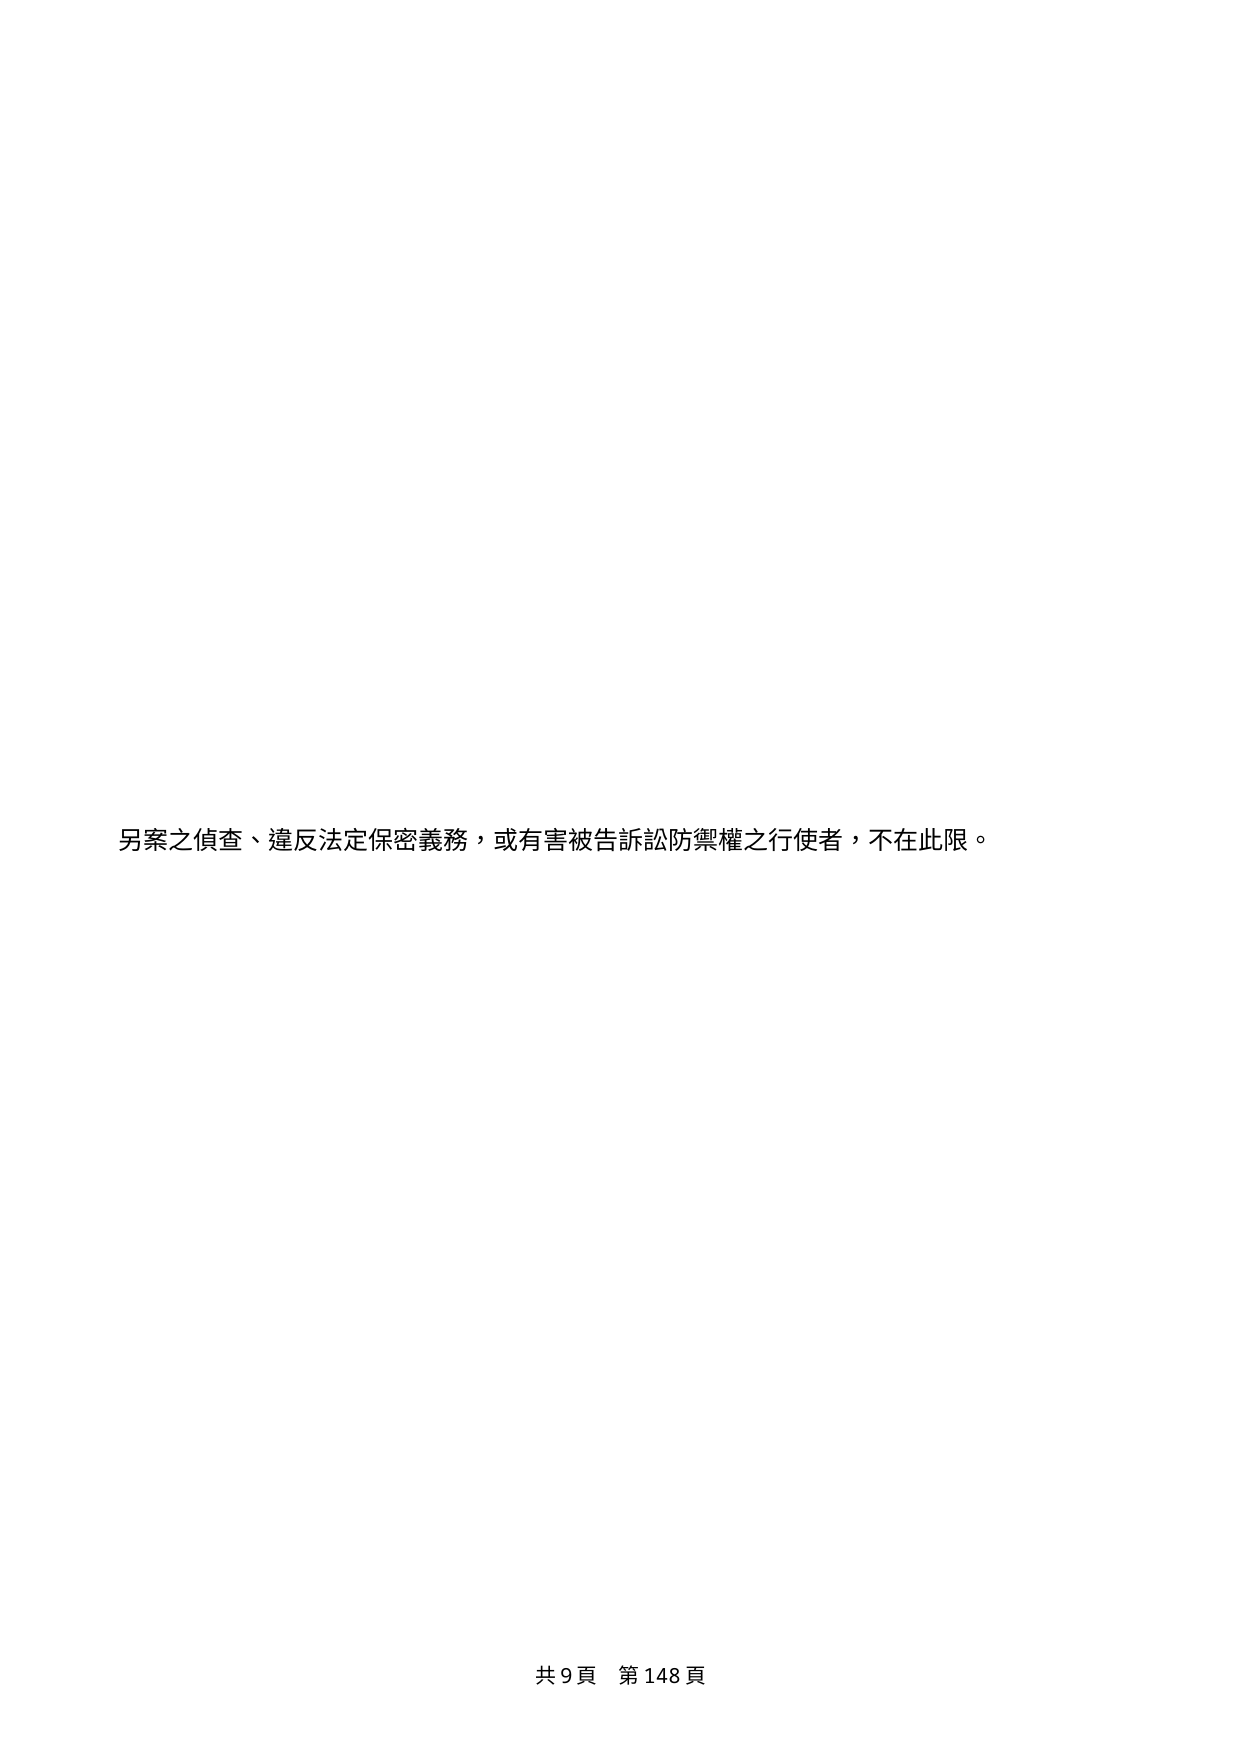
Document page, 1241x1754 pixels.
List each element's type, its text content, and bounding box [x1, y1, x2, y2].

text 另案之偵查、違反法定保密義務，或有害被告訴訟防禦權之行使者，不在此限。 [118, 797, 1122, 859]
